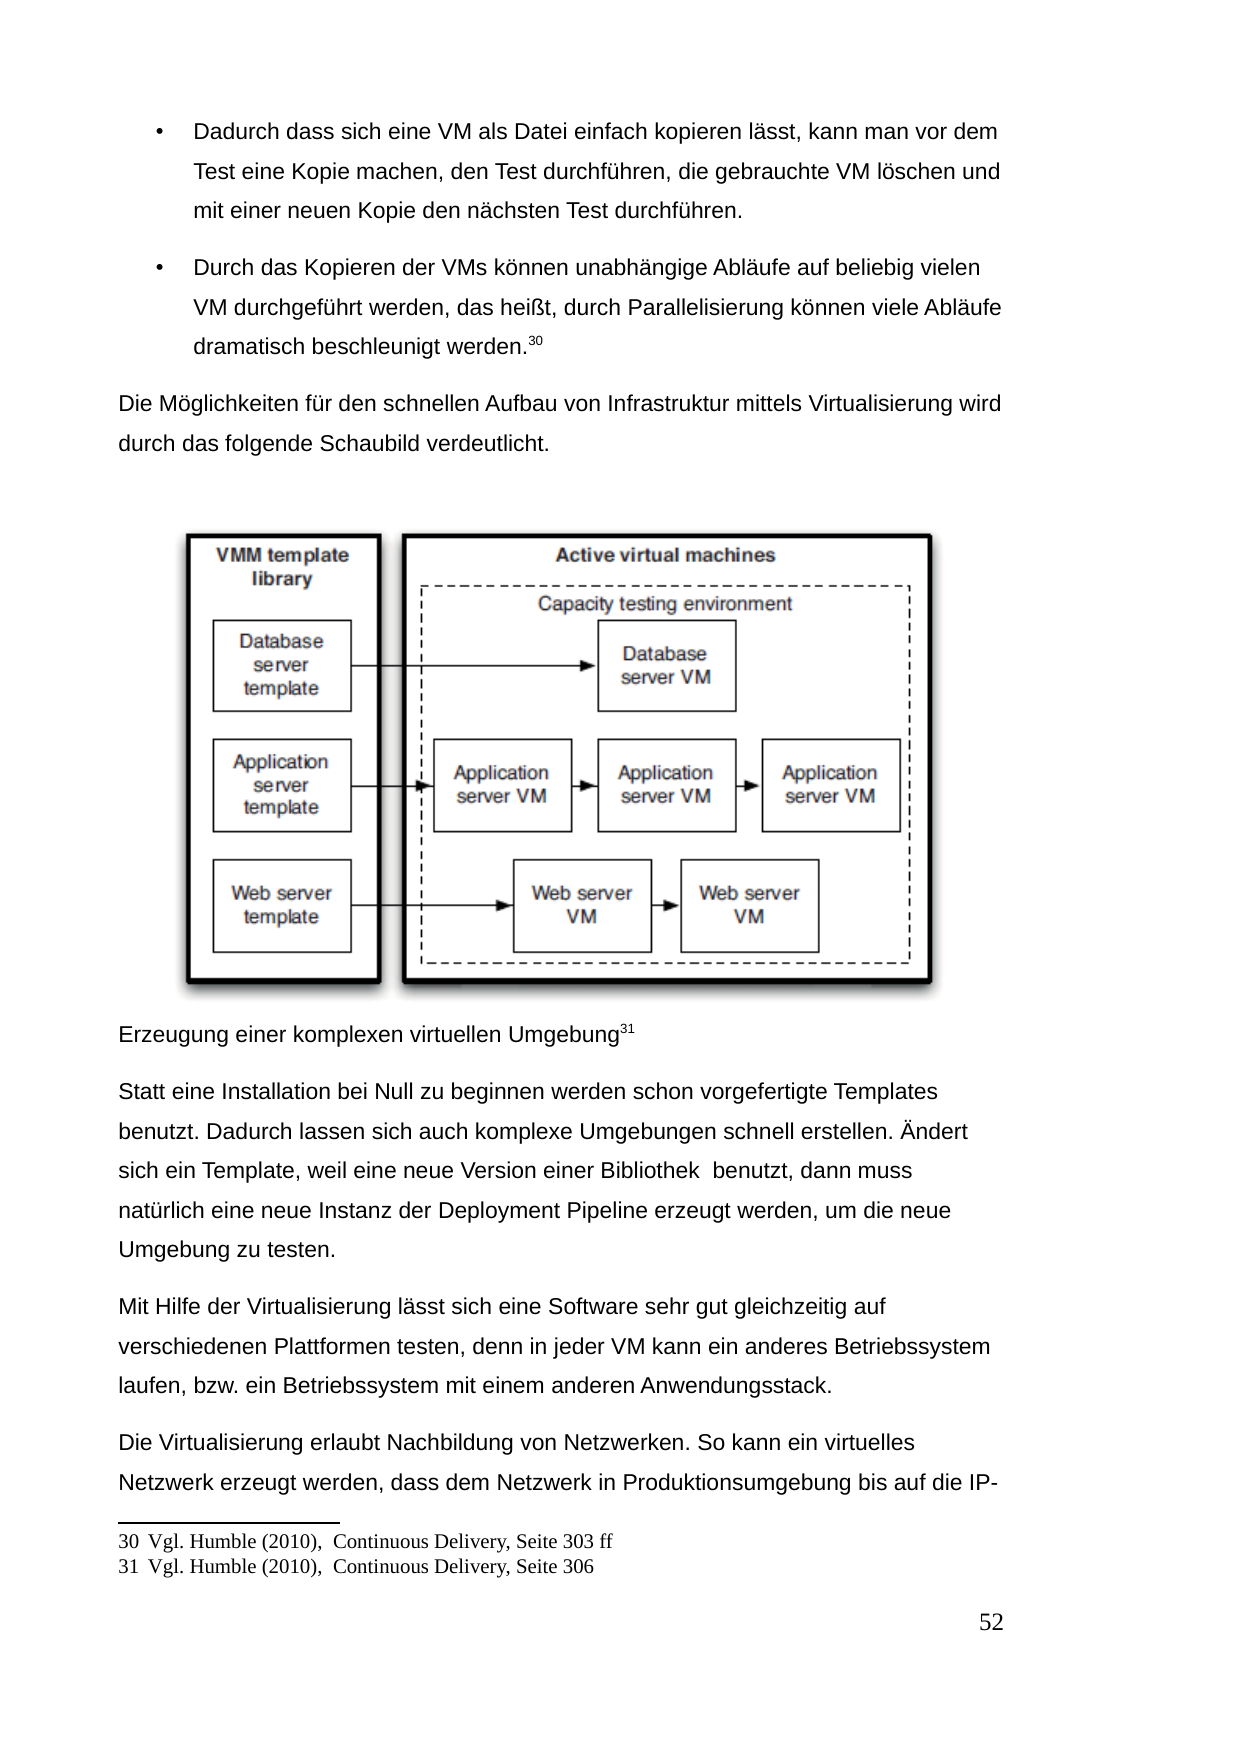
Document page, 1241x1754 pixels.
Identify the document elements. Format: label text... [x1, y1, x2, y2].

text Mit Hilfe der Virtualisierung lässt sich eine Software sehr gut gleichzeitig auf verschiedenen Plattformen testen, denn in jeder VM kann ein anderes Betriebssystem laufen, bzw. ein Betriebssystem mit einem anderen Anwendungsstack. [118, 1293, 1004, 1398]
text Erzeugung einer komplexen virtuellen Umgebung [118, 1008, 1004, 1047]
text Die Möglichkeiten für den schnellen Aufbau von Infrastruktur mittels Virtualisierung wird durch das folgende Schaubild verdeutlicht. [118, 390, 1004, 456]
list Dadurch dass sich eine VM als Datei einfach kopieren lässt, kann man vor dem Test eine Kopie machen, den Test durchführen, die gebrauchte VM löschen und mit einer neuen Kopie den nächsten Test durchführen. [156, 118, 1004, 223]
text Vgl. Humble (2010), Continuous Delivery, Seite 306 [118, 1553, 1004, 1578]
list Durch das Kopieren der VMs können unabhängige Abläufe auf beliebig vielen VM durchgeführt werden, das heißt, durch Parallelisierung können viele Abläufe dramatisch beschleunigt werden. [156, 254, 1004, 359]
picture [166, 526, 956, 1008]
text Die Virtualisierung erlaubt Nachbildung von Netzwerken. So kann ein virtuelles Netzwerk erzeugt werden, dass dem Netzwerk in Produktionsumgebung bis auf die IP- [118, 1429, 1004, 1495]
text Statt eine Installation bei Null zu beginnen werden schon vorgefertigte Templates benutzt. Dadurch lassen sich auch komplexe Umgebungen schnell erstellen. Ändert sich ein Template, weil eine neue Version einer Bibliothek benutzt, dann muss natürlich eine neue Instanz der Deployment Pipeline erzeugt werden, um die neue Umgebung zu testen. [118, 1078, 1004, 1262]
list Vgl. Humble (2010), Continuous Delivery, Seite 303 ff [118, 1529, 1004, 1553]
